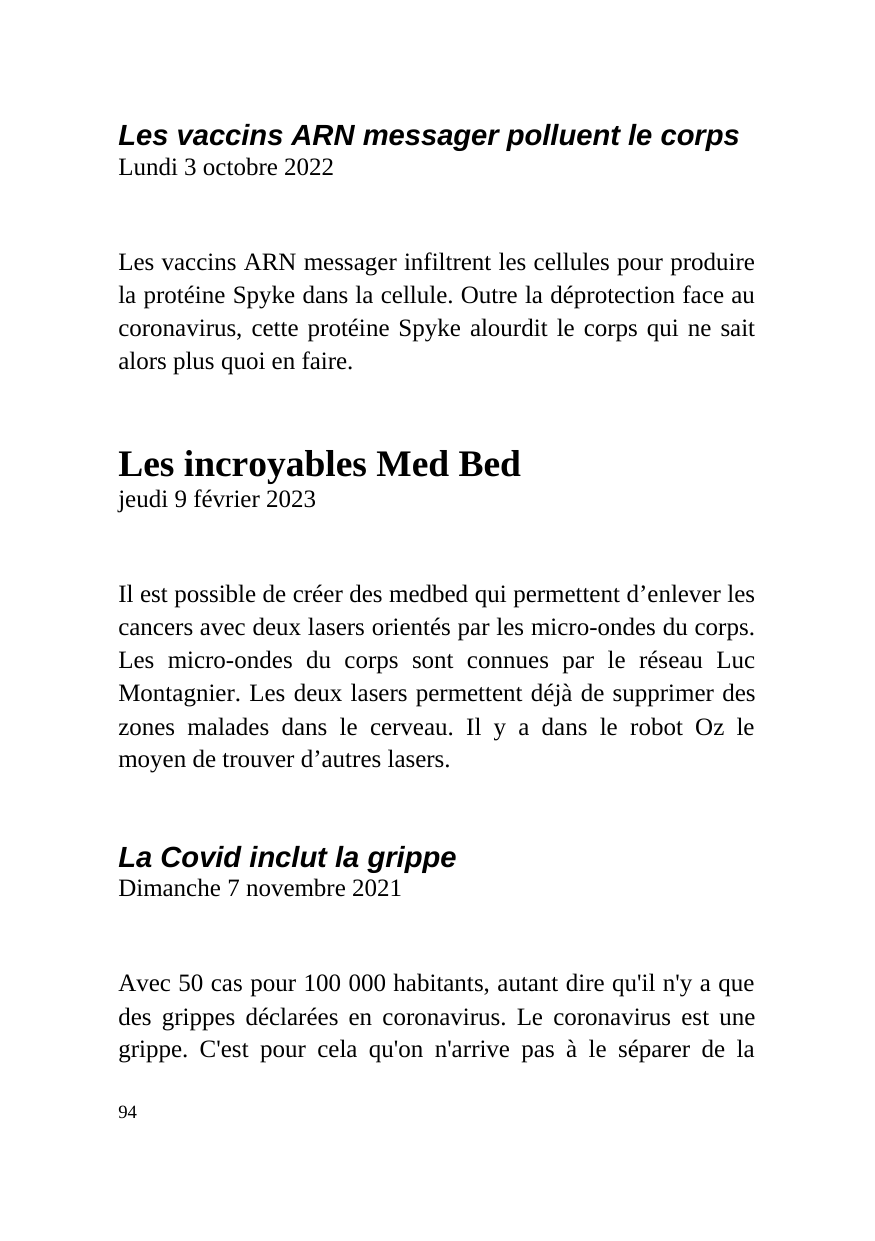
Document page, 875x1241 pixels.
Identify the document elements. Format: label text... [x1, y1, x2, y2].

text Il est possible de créer des medbed qui permettent d’enlever les cancers avec deux lasers orientés par les micro-ondes du corps. Les micro-ondes du corps sont connues par le réseau Luc Montagnier. Les deux lasers permettent déjà de supprimer des zones malades dans le cerveau. Il y a dans le robot Oz le moyen de trouver d’autres lasers. [118, 579, 756, 773]
text Les vaccins ARN messager infiltrent les cellules pour produire la protéine Spyke dans la cellule. Outre la déprotection face au coronavirus, cette protéine Spyke alourdit le corps qui ne sait alors plus quoi en faire. [118, 247, 756, 375]
subtitle Les vaccins ARN messager polluent le corps [118, 118, 756, 152]
subtitle La Covid inclut la grippe [118, 840, 756, 873]
subtitle Les incroyables Med Bed [118, 441, 756, 484]
text jeudi 9 février 2023 [118, 484, 756, 513]
text Dimanche 7 novembre 2021 [118, 873, 756, 902]
text Lundi 3 octobre 2022 [118, 152, 756, 180]
text Avec 50 cas pour 100 000 habitants, autant dire qu'il n'y a que des grippes déclarées en coronavirus. Le coronavirus est une grippe. C'est pour cela qu'on n'arrive pas à le séparer de la [118, 968, 756, 1063]
